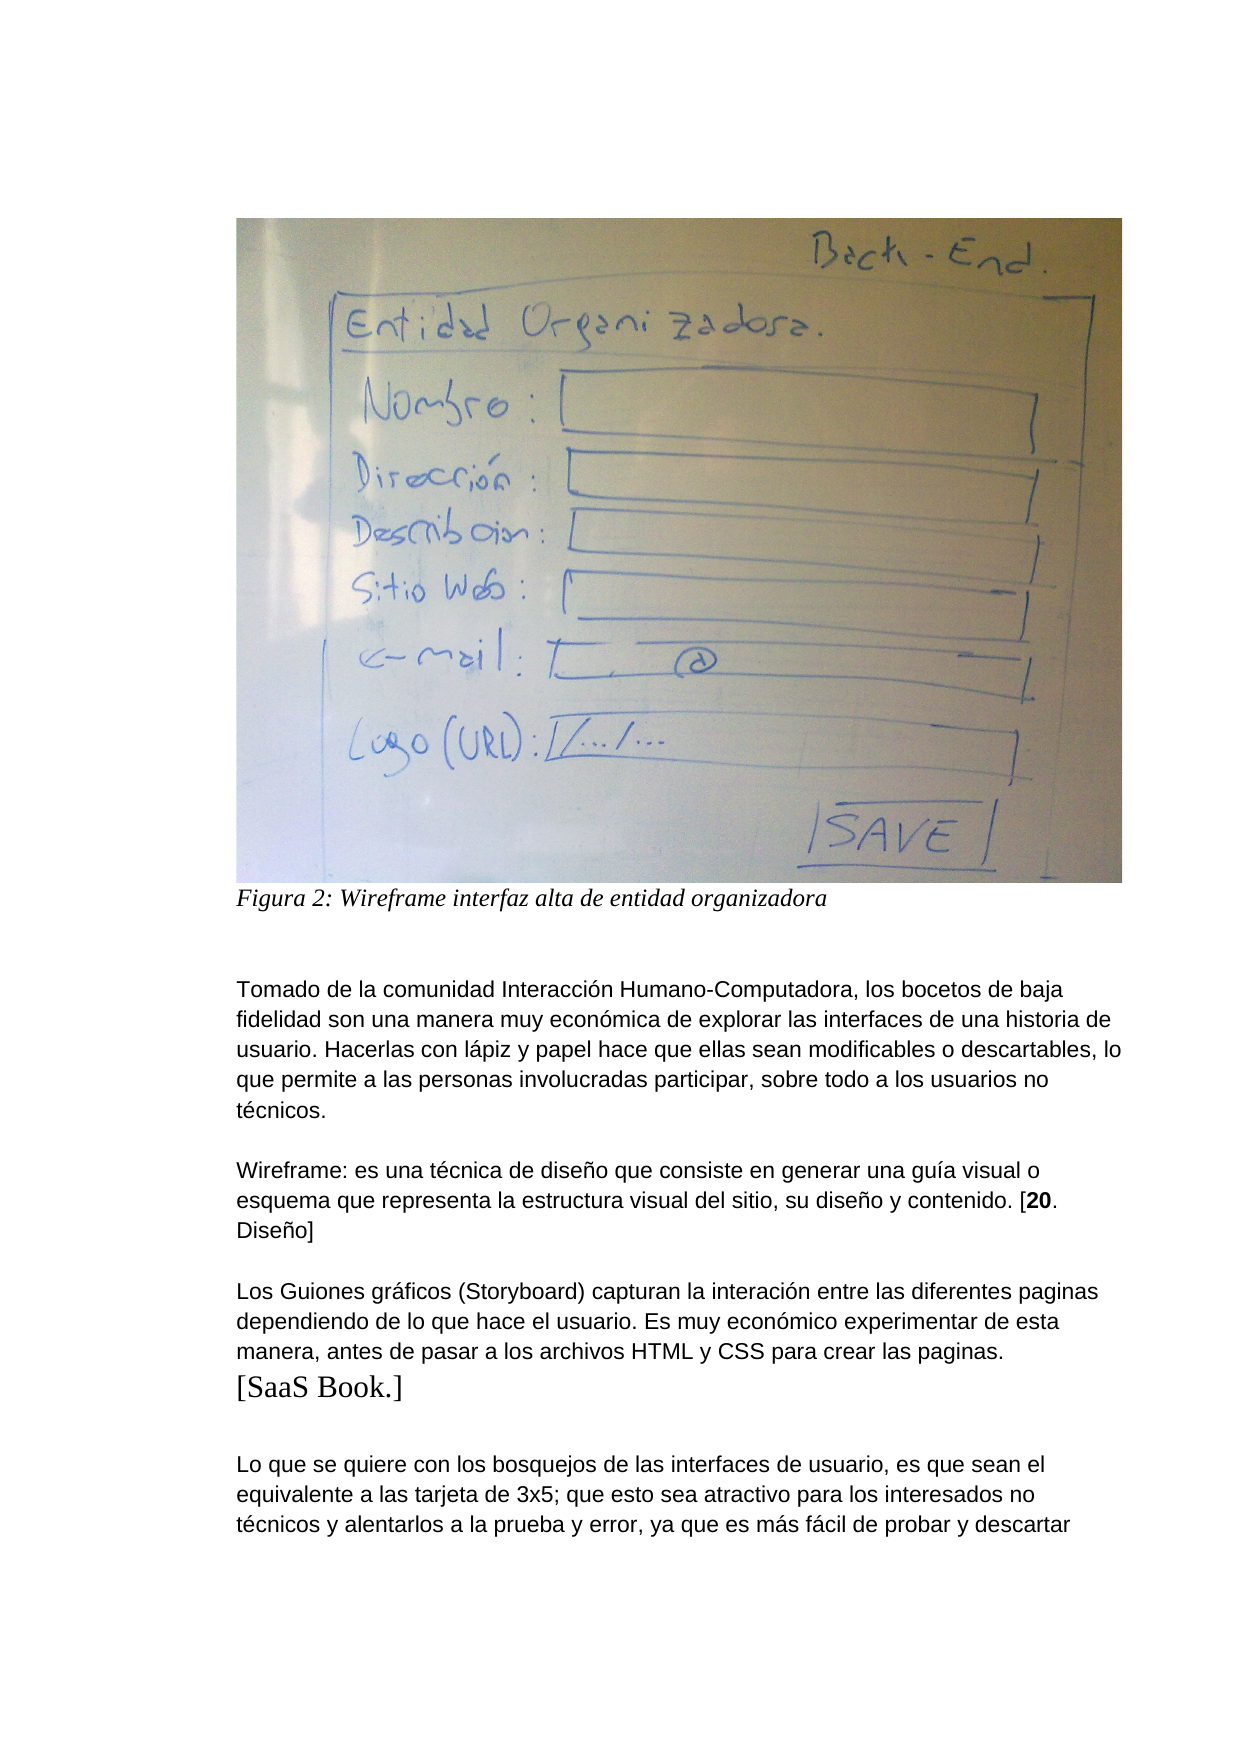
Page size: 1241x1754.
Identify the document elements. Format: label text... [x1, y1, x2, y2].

text Figura 2: Wireframe interfaz alta de entidad organizadora [236, 883, 1122, 912]
text Wireframe: es una técnica de diseño que consiste en generar una guía visual o esquema que representa la estructura visual del sitio, su diseño y contenido. [20. Diseño] [236, 1157, 1122, 1244]
text [SaaS Book.] [236, 1368, 1122, 1404]
picture [236, 218, 1123, 883]
text Tomado de la comunidad Interacción Humano-Computadora, los bocetos de baja fidelidad son una manera muy económica de explorar las interfaces de una historia de usuario. Hacerlas con lápiz y papel hace que ellas sean modificables o descartables, lo que permite a las personas involucradas participar, sobre todo a los usuarios no técnicos. [236, 976, 1122, 1123]
text Los Guiones gráficos (Storyboard) capturan la interación entre las diferentes paginas dependiendo de lo que hace el usuario. Es muy económico experimentar de esta manera, antes de pasar a los archivos HTML y CSS para crear las paginas. [236, 1278, 1122, 1365]
text Lo que se quiere con los bosquejos de las interfaces de usuario, es que sean el equivalente a las tarjeta de 3x5; que esto sea atractivo para los interesados no técnicos y alentarlos a la prueba y error, ya que es más fácil de probar y descartar [236, 1451, 1122, 1538]
